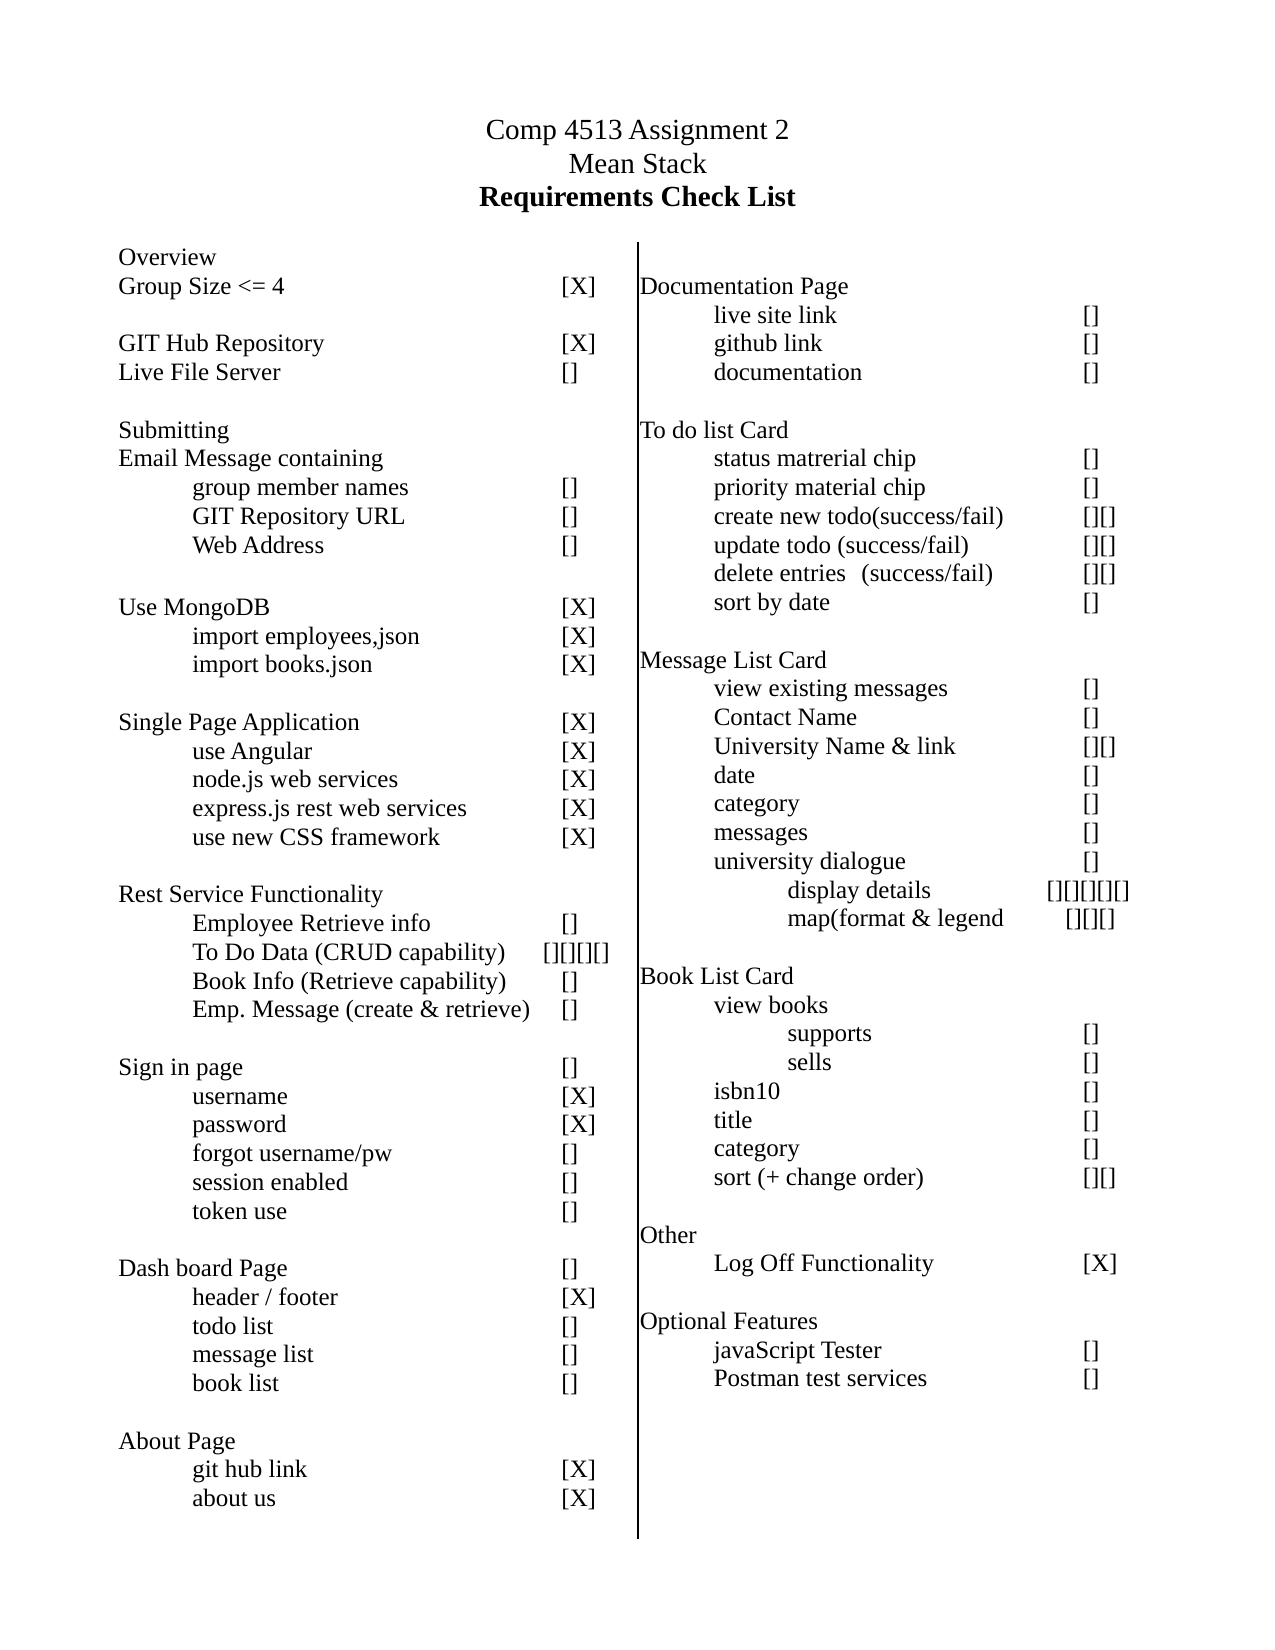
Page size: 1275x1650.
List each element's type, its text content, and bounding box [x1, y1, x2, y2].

text import books.json [X] [118, 649, 635, 678]
text git hub link [X] [118, 1454, 635, 1483]
text update todo (success/fail) [][] [639, 530, 1157, 558]
text display details [][][][][] [639, 875, 1157, 903]
text password [X] [118, 1109, 635, 1138]
text Documentation Page [639, 271, 1157, 300]
text status matrerial chip [] [639, 443, 1157, 472]
text To Do Data (CRUD capability) [][][][] [118, 937, 635, 966]
text Web Address [] [118, 530, 635, 558]
text header / footer [X] [118, 1282, 635, 1311]
text group member names [] [118, 472, 635, 501]
text GIT Hub Repository [X] [118, 328, 635, 357]
text Log Off Functionality [X] [639, 1248, 1157, 1277]
text Dash board Page [] [118, 1253, 635, 1282]
text use Angular [X] [118, 736, 635, 764]
text Submitting [118, 415, 635, 443]
text priority material chip [] [639, 472, 1157, 501]
text sort (+ change order) [][] [639, 1162, 1157, 1191]
text supports [] [639, 1018, 1157, 1047]
text use new CSS framework [X] [118, 822, 635, 851]
text Email Message containing [118, 443, 635, 472]
text Overview [118, 242, 635, 271]
text Single Page Application [X] [118, 707, 635, 736]
text Book Info (Retrieve capability) [] [118, 966, 635, 994]
text Employee Retrieve info [] [118, 908, 635, 937]
text sells [] [639, 1047, 1157, 1076]
text about us [X] [118, 1483, 635, 1512]
text GIT Repository URL [] [118, 501, 635, 530]
text live site link [] [639, 300, 1157, 328]
text delete entries (success/fail) [][] [639, 558, 1157, 587]
text sort by date [] [639, 587, 1157, 616]
text Contact Name [] [639, 702, 1157, 731]
text book list [] [118, 1368, 635, 1397]
text Emp. Message (create & retrieve) [] [118, 994, 635, 1023]
text forgot username/pw [] [118, 1138, 635, 1167]
text Message List Card [639, 645, 1157, 673]
text Sign in page [] [118, 1052, 635, 1081]
text create new todo(success/fail) [][] [639, 501, 1157, 530]
text date [] [639, 760, 1157, 788]
text token use [] [118, 1196, 635, 1224]
text messages [] [639, 817, 1157, 846]
text map(format & legend [][][] [639, 903, 1157, 932]
text javaScript Tester [] [639, 1335, 1157, 1363]
text Other [639, 1220, 1157, 1248]
text University Name & link [][] [639, 731, 1157, 760]
text To do list Card [639, 415, 1157, 443]
text category [] [639, 788, 1157, 817]
text session enabled [] [118, 1167, 635, 1196]
text todo list [] [118, 1311, 635, 1339]
text Group Size <= 4 [X] [118, 271, 635, 300]
text view books [639, 990, 1157, 1018]
text About Page [118, 1426, 635, 1454]
text Postman test services [] [639, 1363, 1157, 1392]
text documentation [] [639, 357, 1157, 386]
text Use MongoDB [X] import employees,json [X] [118, 592, 635, 649]
text node.js web services [X] [118, 764, 635, 793]
text view existing messages [] [639, 673, 1157, 702]
text Book List Card [639, 961, 1157, 990]
text university dialogue [] [639, 846, 1157, 875]
text message list [] [118, 1339, 635, 1368]
text category [] [639, 1133, 1157, 1162]
text Optional Features [639, 1306, 1157, 1335]
text Live File Server [] [118, 357, 635, 386]
text username [X] [118, 1081, 635, 1109]
text isbn10 [] title [] [639, 1076, 1157, 1133]
text github link [] [639, 328, 1157, 357]
text express.js rest web services [X] [118, 793, 635, 822]
text Rest Service Functionality [118, 879, 635, 908]
